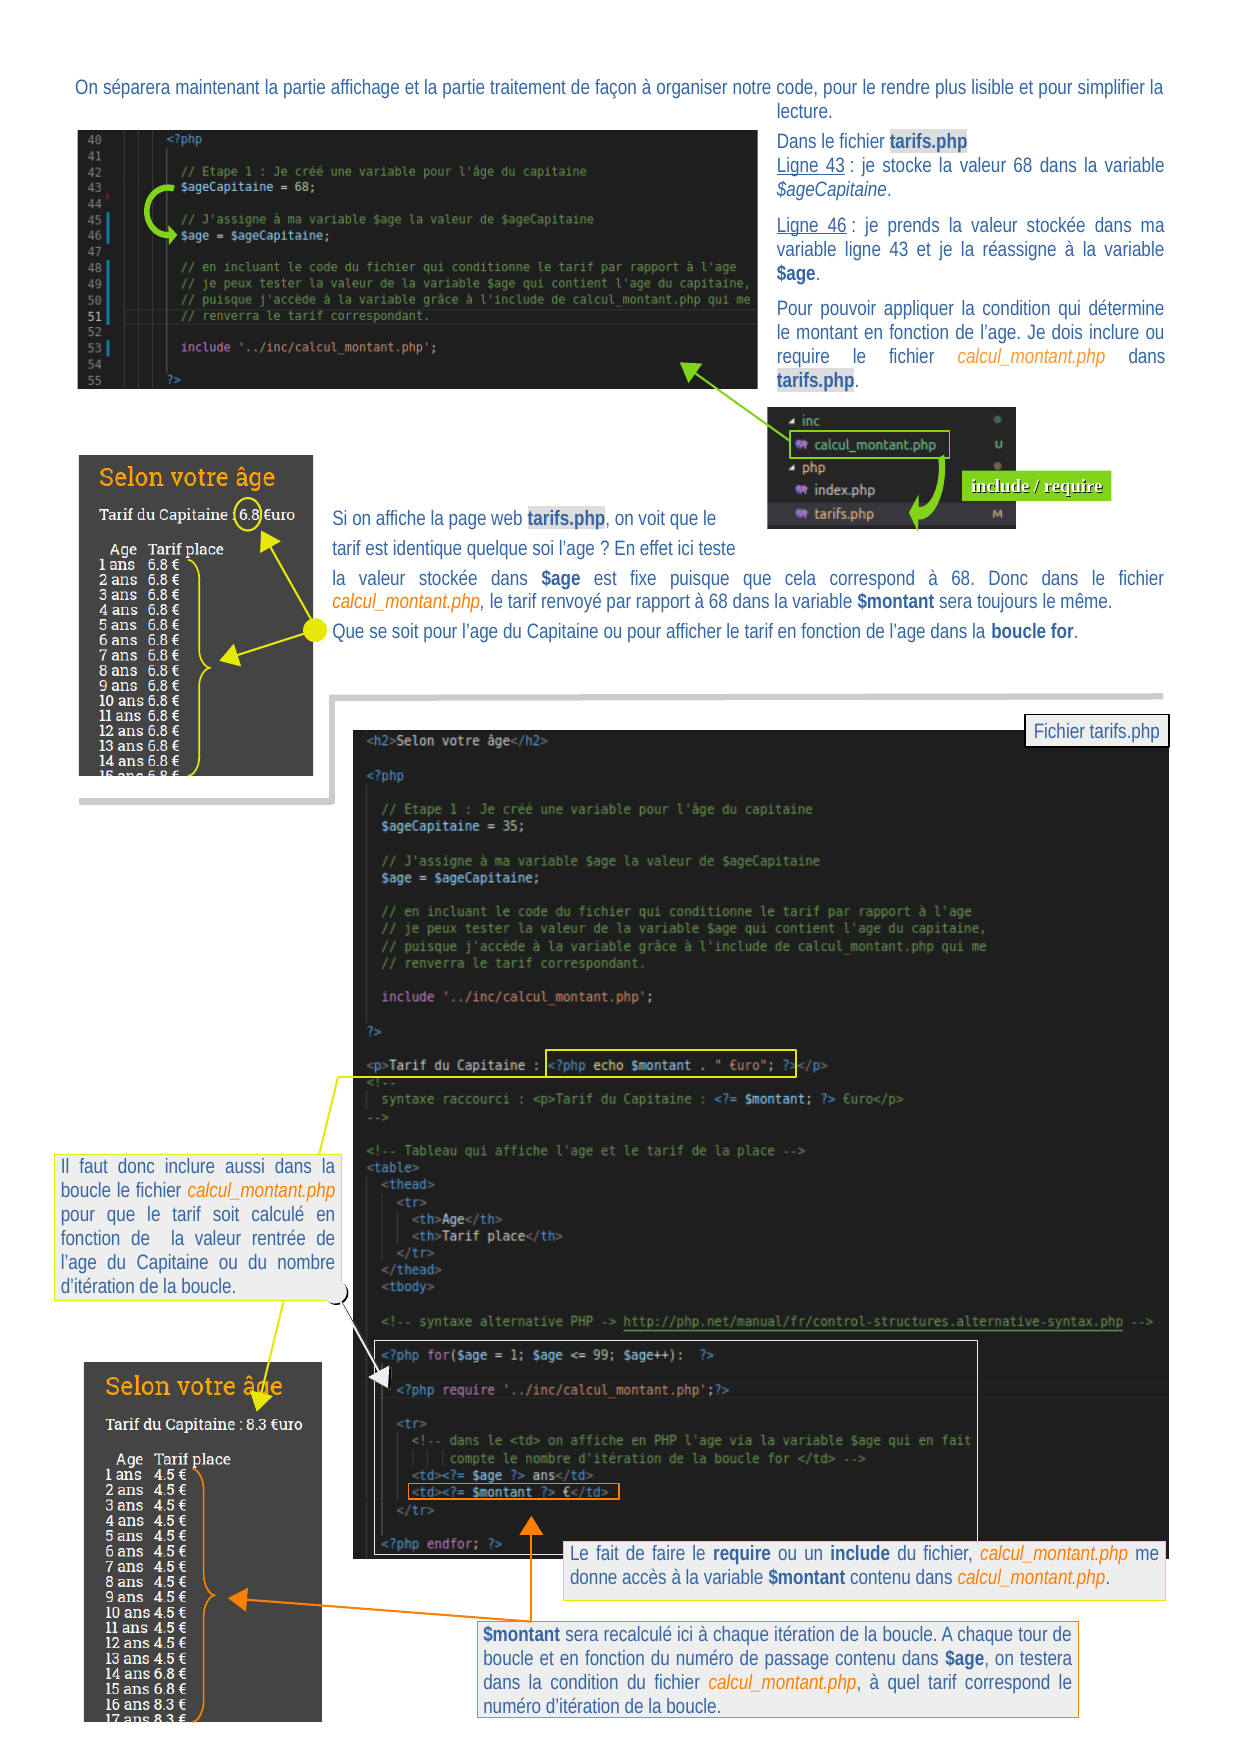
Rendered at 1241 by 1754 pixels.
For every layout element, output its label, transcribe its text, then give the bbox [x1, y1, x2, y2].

picture [353, 730, 1169, 1559]
text [1016, 506, 1165, 529]
picture [375, 1341, 977, 1554]
text Pour pouvoir appliquer la condition qui détermine le montant en fonction de l’age. Je dois inclure ou require le fichier calcul_montant.php dans tarifs.php. [721, 296, 1165, 392]
picture [767, 427, 938, 529]
text Dans le fichier tarifs.php [75, 129, 1165, 153]
picture [547, 1051, 795, 1076]
picture [767, 407, 1016, 529]
picture [78, 455, 314, 776]
text la valeur stockée dans $age est fixe puisque que cela correspond à 68. Donc dans le fichier calcul_montant.php, le tarif renvoyé par rapport à 68 dans la variable $montant sera toujours le même. [314, 565, 1165, 613]
text Ligne 43 : je stocke la valeur 68 dans la variable $ageCapitaine. [758, 153, 1165, 201]
text Ligne 46 : je prends la valeur stockée dans ma variable ligne 43 et je la réassigne à la variable $age. [758, 212, 1165, 284]
picture [77, 130, 758, 389]
text On séparera maintenant la partie affichage et la partie traitement de façon à organiser notre code, pour le rendre plus lisible et pour simplifier la lecture. [75, 75, 1165, 123]
text Si on affiche la page web tarifs.php, on voit que le [314, 506, 767, 529]
picture [83, 1362, 322, 1722]
text tarif est identique quelque soi l’age ? En effet ici teste [314, 536, 1165, 559]
picture [532, 1555, 563, 1559]
text [75, 296, 718, 392]
picture [353, 1329, 530, 1559]
text Que se soit pour l’age du Capitaine ou pour afficher le tarif en fonction de l’age dans la boucle for. [314, 619, 1165, 643]
picture [791, 432, 949, 457]
